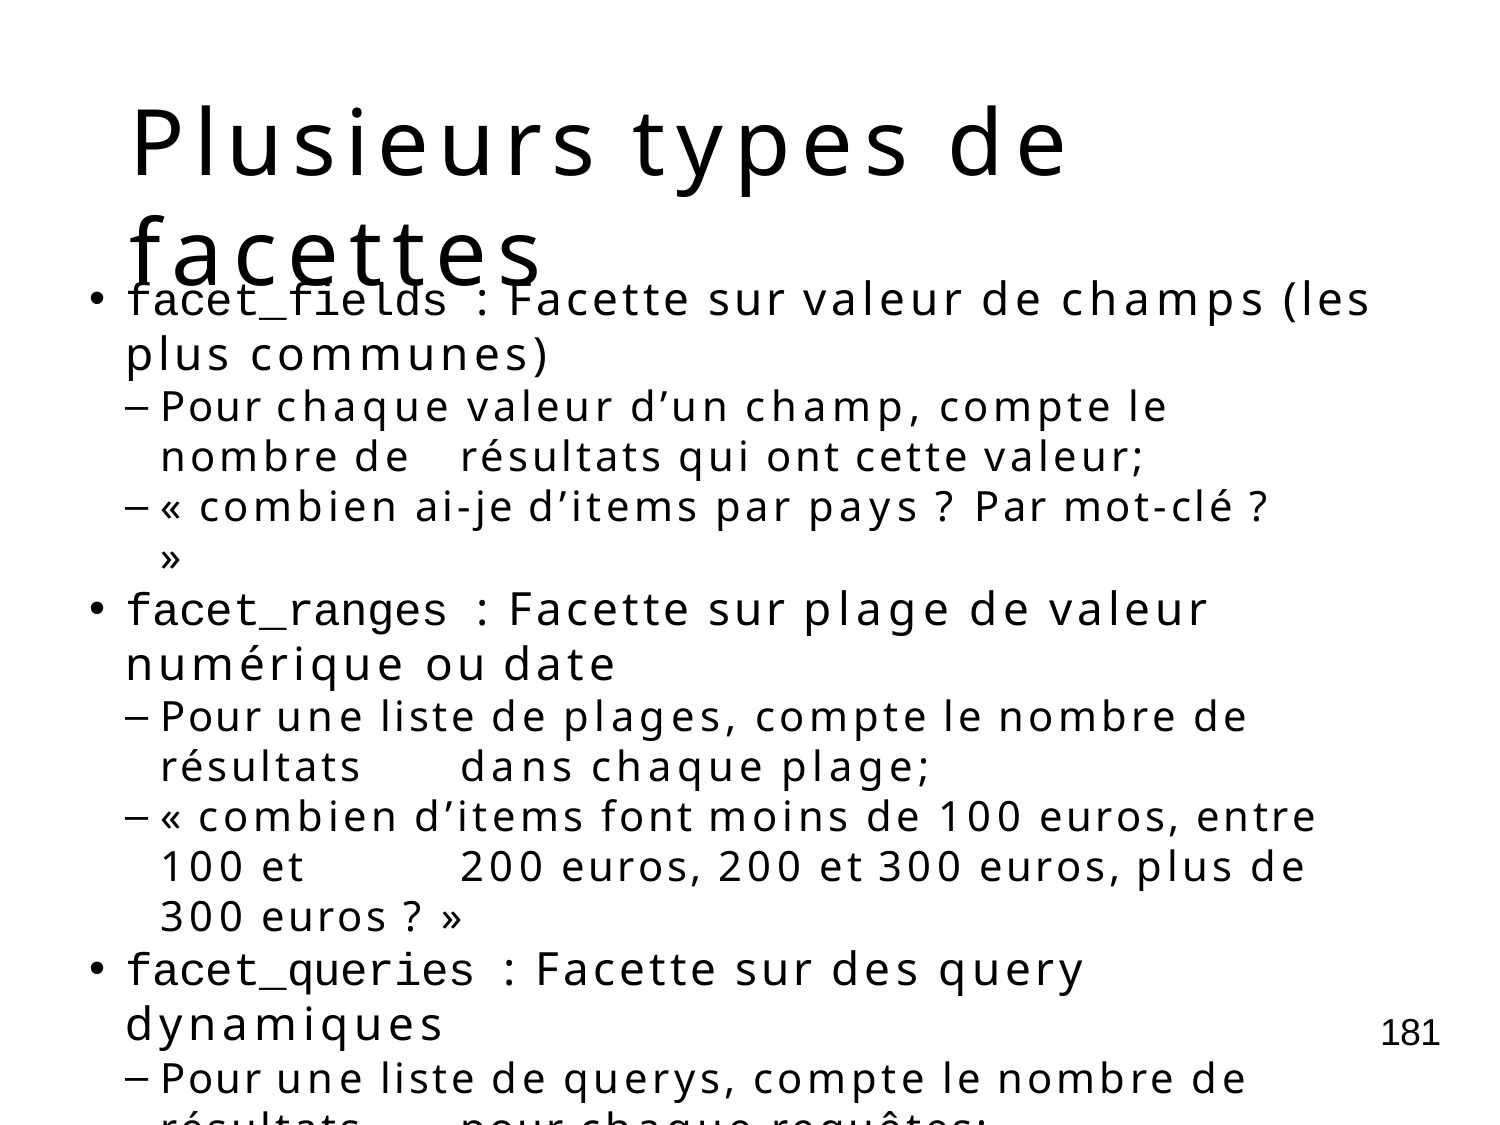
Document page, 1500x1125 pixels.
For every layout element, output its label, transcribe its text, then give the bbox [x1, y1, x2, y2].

text_box facet_fields : Facette sur valeur de champs (les plus communes) Pour chaque valeur d’un champ, compte le nombre de résultats qui ont cette valeur; « combien ai-je d’items par pays ? Par mot-clé ? » facet_ranges : Facette sur plage de valeur numérique ou date Pour une liste de plages, compte le nombre de résultats dans chaque plage; « combien d’items font moins de 100 euros, entre 100 et 200 euros, 200 et 300 euros, plus de 300 euros ? » facet_queries : Facette sur des query dynamiques Pour une liste de querys, compte le nombre de résultats pour chaque requêtes; [87, 267, 1390, 1125]
title Plusieurs types de facettes [87, 26, 1413, 304]
slide_number 181 [1390, 1009, 1451, 1125]
